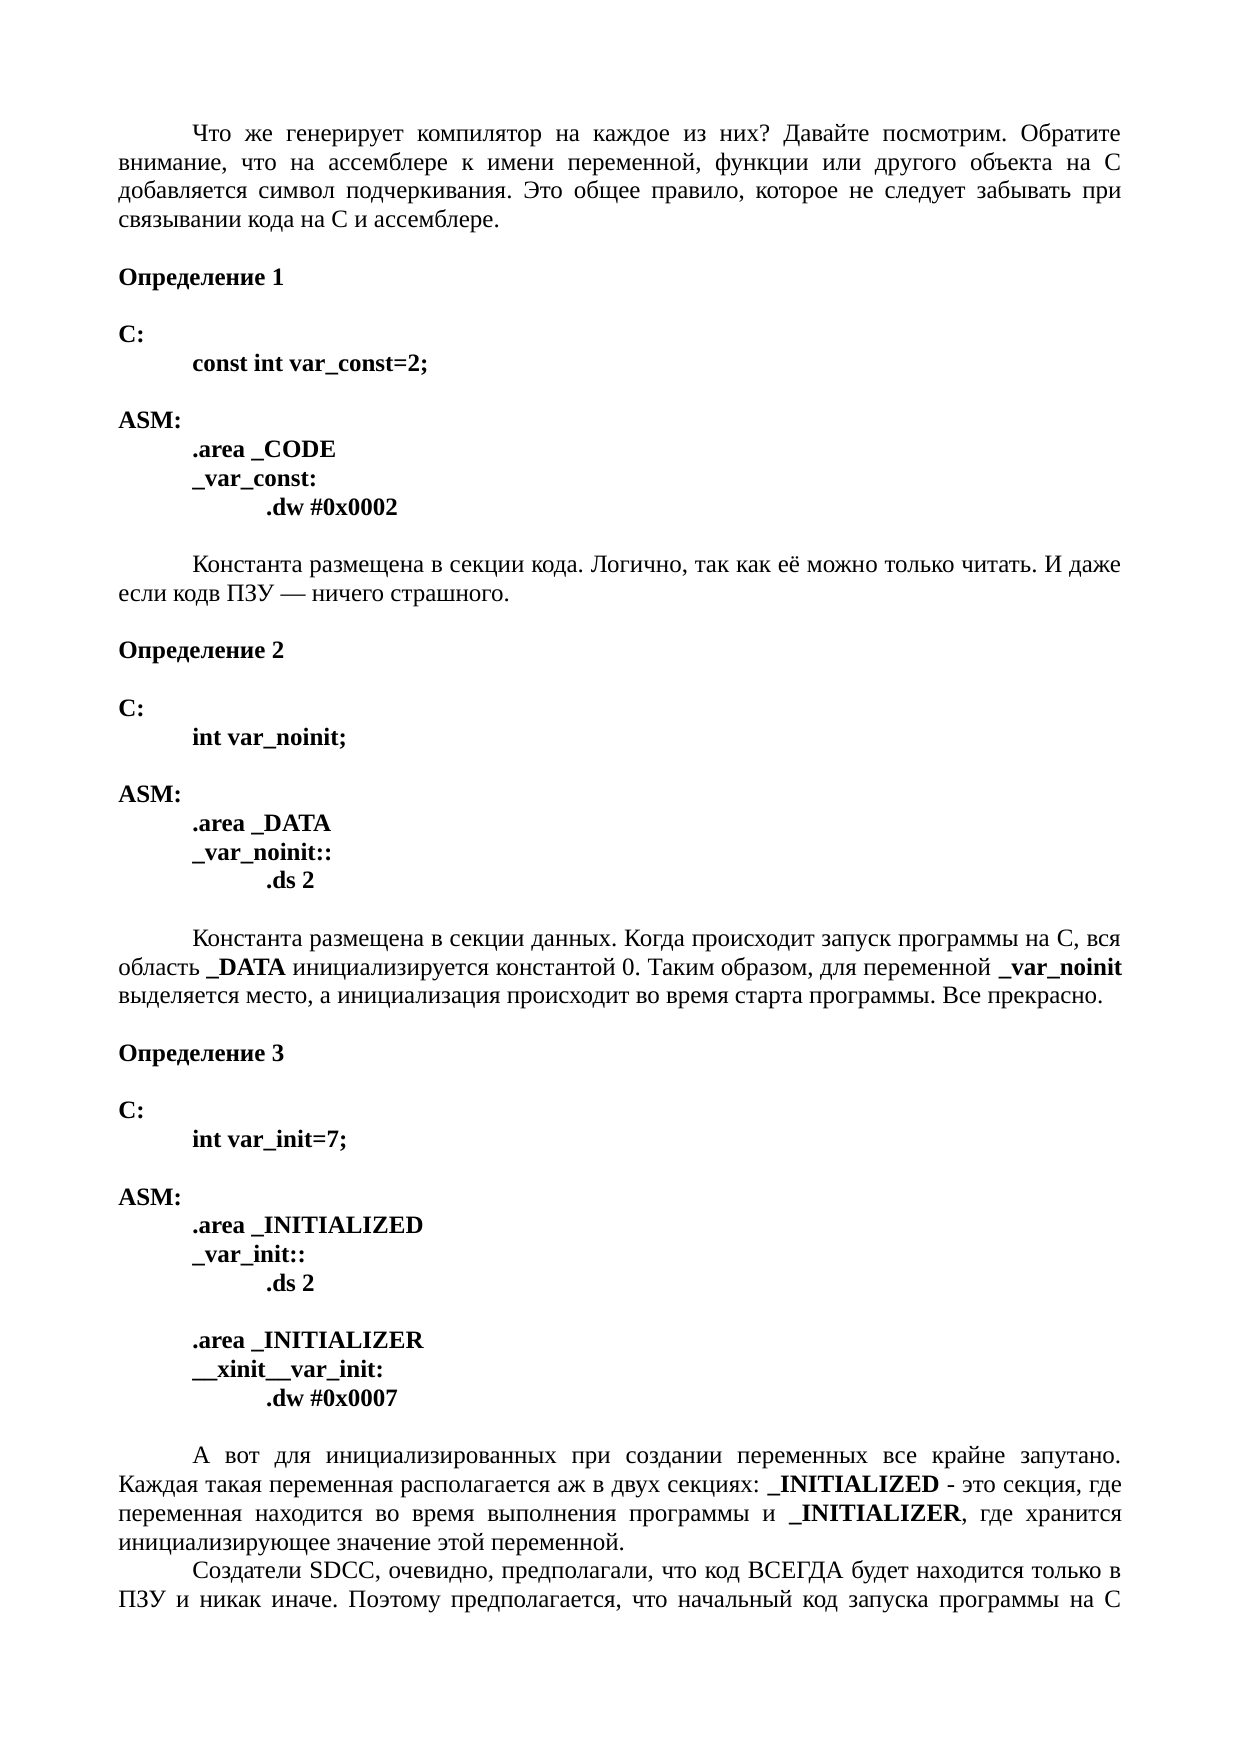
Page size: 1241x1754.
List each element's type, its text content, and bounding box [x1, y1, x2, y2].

text ASM: [118, 406, 1122, 434]
text _var_init:: [118, 1239, 1122, 1268]
text .ds 2 [118, 866, 1122, 894]
text __xinit__var_init: [118, 1354, 1122, 1383]
text _var_noinit:: [118, 837, 1122, 866]
text Определение 1 [118, 262, 1122, 291]
text Определение 2 [118, 636, 1122, 664]
text _var_const: [118, 463, 1122, 492]
text C: [118, 1096, 1122, 1124]
text .dw #0x0002 [118, 492, 1122, 521]
text C: [118, 319, 1122, 348]
text C: [118, 693, 1122, 722]
text Константа размещена в секции данных. Когда происходит запуск программы на С, вся область _DATA инициализируется константой 0. Таким образом, для переменной _var_noinit выделяется место, а инициализация происходит во время старта программы. Все прекрасно. [118, 923, 1122, 1009]
text .area _DATA [118, 808, 1122, 837]
text А вот для инициализированных при создании переменных все крайне запутано. Каждая такая переменная располагается аж в двух секциях: _INITIALIZED - это секция, где переменная находится во время выполнения программы и _INITIALIZER, где хранится инициализирующее значение этой переменной. [118, 1441, 1122, 1556]
text .area _CODE [118, 434, 1122, 463]
text int var_init=7; [118, 1124, 1122, 1153]
text ASM: [118, 1182, 1122, 1211]
text .area _INITIALIZER [118, 1326, 1122, 1354]
text Константа размещена в секции кода. Логично, так как её можно только читать. И даже если кодв ПЗУ — ничего страшного. [118, 549, 1122, 607]
text .dw #0x0007 [118, 1383, 1122, 1412]
text .ds 2 [118, 1268, 1122, 1297]
text int var_noinit; [118, 722, 1122, 751]
text Определение 3 [118, 1038, 1122, 1067]
text .area _INITIALIZED [118, 1211, 1122, 1239]
text ASM: [118, 779, 1122, 808]
text Что же генерирует компилятор на каждое из них? Давайте посмотрим. Обратите внимание, что на ассемблере к имени переменной, функции или другого объекта на С добавляется символ подчеркивания. Это общее правило, которое не следует забывать при связывании кода на C и ассемблере. [118, 118, 1122, 233]
text const int var_const=2; [118, 348, 1122, 377]
text Создатели SDCC, очевидно, предполагали, что код ВСЕГДА будет находится только в ПЗУ и никак иначе. Поэтому предполагается, что начальный код запуска программы на C [118, 1556, 1122, 1613]
